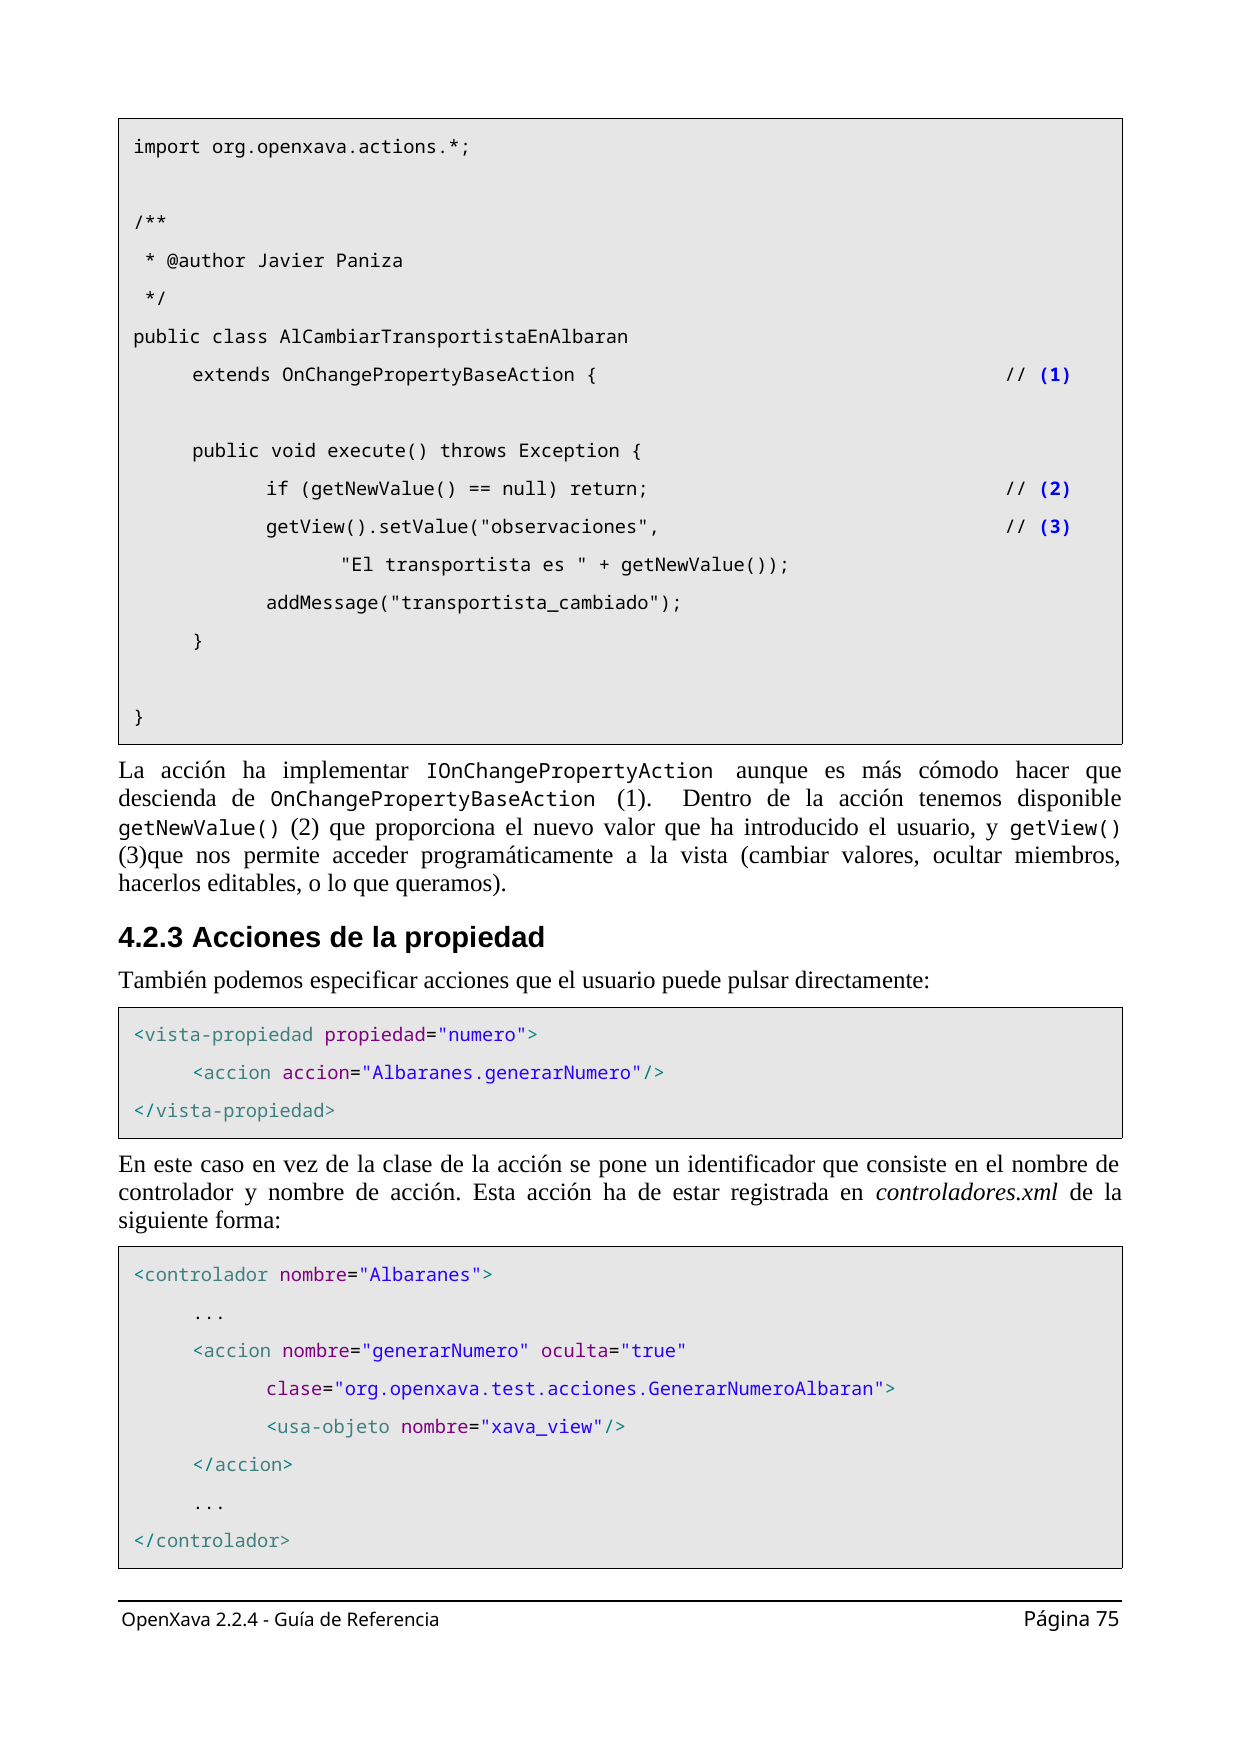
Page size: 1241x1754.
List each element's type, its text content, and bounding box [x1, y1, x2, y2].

text } [119, 612, 1122, 650]
text </controlador> [119, 1512, 1122, 1568]
text ... [119, 1474, 1122, 1512]
text if (getNewValue() == null) return; // (2) [119, 460, 1122, 498]
text <accion nombre="generarNumero" oculta="true" [119, 1322, 1122, 1360]
subtitle Acciones de la propiedad [118, 921, 1122, 954]
text "El transportista es " + getNewValue()); [119, 536, 1122, 574]
text } [119, 688, 1122, 744]
text addMessage("transportista_cambiado"); [119, 574, 1122, 612]
text clase="org.openxava.test.acciones.GenerarNumeroAlbaran"> [119, 1360, 1122, 1398]
text extends OnChangePropertyBaseAction { // (1) [119, 346, 1122, 384]
text public class AlCambiarTransportistaEnAlbaran [119, 308, 1122, 346]
text <controlador nombre="Albaranes"> [119, 1247, 1122, 1284]
text La acción ha implementar IOnChangePropertyAction aunque es más cómodo hacer que descienda de OnChangePropertyBaseAction (1). Dentro de la acción tenemos disponible getNewValue() (2) que proporciona el nuevo valor que ha introducido el usuario, y getView() (3)que nos permite acceder programáticamente a la vista (cambiar valores, ocultar miembros, hacerlos editables, o lo que queramos). [118, 756, 1122, 896]
text ... [119, 1284, 1122, 1322]
text <accion accion="Albaranes.generarNumero"/> [119, 1045, 1122, 1083]
text También podemos especificar acciones que el usuario puede pulsar directamente: [118, 967, 1122, 994]
text * @author Javier Paniza [119, 232, 1122, 270]
text import org.openxava.actions.*; [119, 119, 1122, 156]
text <usa-objeto nombre="xava_view"/> [119, 1398, 1122, 1436]
text </vista-propiedad> [119, 1083, 1122, 1138]
text */ [119, 270, 1122, 308]
text </accion> [119, 1436, 1122, 1474]
text getView().setValue("observaciones", // (3) [119, 498, 1122, 536]
text <vista-propiedad propiedad="numero"> [119, 1008, 1122, 1045]
text /** [119, 194, 1122, 232]
text public void execute() throws Exception { [119, 422, 1122, 460]
text En este caso en vez de la clase de la acción se pone un identificador que consiste en el nombre de controlador y nombre de acción. Esta acción ha de estar registrada en controladores.xml de la siguiente forma: [118, 1151, 1122, 1234]
